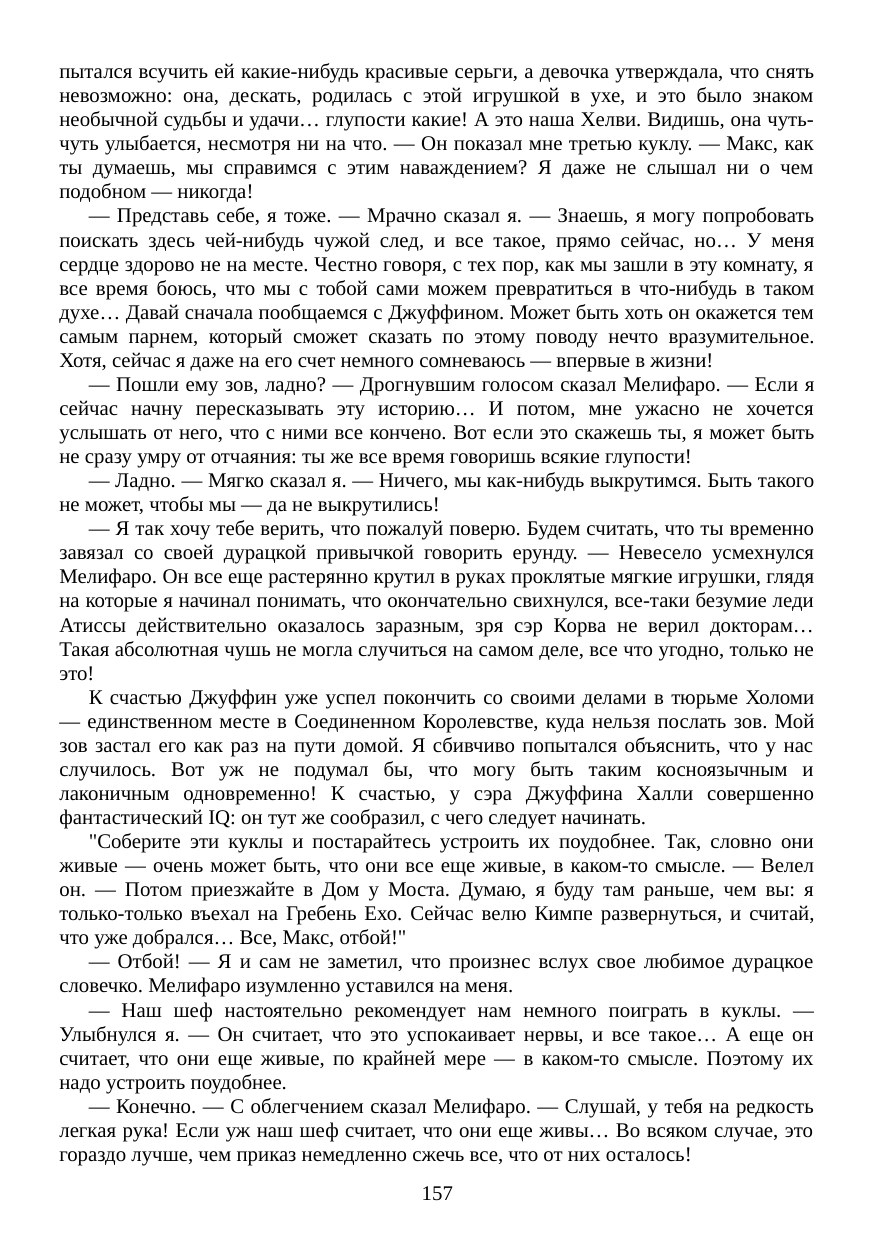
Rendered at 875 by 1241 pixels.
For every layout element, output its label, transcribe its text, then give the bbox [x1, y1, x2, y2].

text "Соберите эти куклы и постарайтесь устроить их поудобнее. Так, словно они живые — очень может быть, что они все еще живые, в каком-то смысле. — Велел он. — Потом приезжайте в Дом у Моста. Думаю, я буду там раньше, чем вы: я только-только въехал на Гребень Ехо. Сейчас велю Кимпе развернуться, и считай, что уже добрался… Все, Макс, отбой!" [59, 829, 815, 949]
text — Наш шеф настоятельно рекомендует нам немного поиграть в куклы. — Улыбнулся я. — Он считает, что это успокаивает нервы, и все такое… А еще он считает, что они еще живые, по крайней мере — в каком-то смысле. Поэтому их надо устроить поудобнее. [59, 997, 815, 1094]
text — Пошли ему зов, ладно? — Дрогнувшим голосом сказал Мелифаро. — Если я сейчас начну пересказывать эту историю… И потом, мне ужасно не хочется услышать от него, что с ними все кончено. Вот если это скажешь ты, я может быть не сразу умру от отчаяния: ты же все время говоришь всякие глупости! [59, 372, 815, 468]
text — Отбой! — Я и сам не заметил, что произнес вслух свое любимое дурацкое словечко. Мелифаро изумленно уставился на меня. [59, 949, 815, 997]
text — Я так хочу тебе верить, что пожалуй поверю. Будем считать, что ты временно завязал со своей дурацкой привычкой говорить ерунду. — Невесело усмехнулся Мелифаро. Он все еще растерянно крутил в руках проклятые мягкие игрушки, глядя на которые я начинал понимать, что окончательно свихнулся, все-таки безумие леди Атиссы действительно оказалось заразным, зря сэр Корва не верил докторам… Такая абсолютная чушь не могла случиться на самом деле, все что угодно, только не это! [59, 516, 815, 685]
text — Ладно. — Мягко сказал я. — Ничего, мы как-нибудь выкрутимся. Быть такого не может, чтобы мы — да не выкрутились! [59, 468, 815, 516]
text — Конечно. — С облегчением сказал Мелифаро. — Слушай, у тебя на редкость легкая рука! Если уж наш шеф считает, что они еще живы… Во всяком случае, это гораздо лучше, чем приказ немедленно сжечь все, что от них осталось! [59, 1094, 815, 1166]
text К счастью Джуффин уже успел покончить со своими делами в тюрьме Холоми — единственном месте в Соединенном Королевстве, куда нельзя послать зов. Мой зов застал его как раз на пути домой. Я сбивчиво попытался объяснить, что у нас случилось. Вот уж не подумал бы, что могу быть таким косноязычным и лаконичным одновременно! К счастью, у сэра Джуффина Халли совершенно фантастический IQ: он тут же сообразил, с чего следует начинать. [59, 685, 815, 829]
text пытался всучить ей какие-нибудь красивые серьги, а девочка утверждала, что снять невозможно: она, дескать, родилась с этой игрушкой в ухе, и это было знаком необычной судьбы и удачи… глупости какие! А это наша Хелви. Видишь, она чуть-чуть улыбается, несмотря ни на что. — Он показал мне третью куклу. — Макс, как ты думаешь, мы справимся с этим наваждением? Я даже не слышал ни о чем подобном — никогда! [59, 59, 815, 203]
text — Представь себе, я тоже. — Мрачно сказал я. — Знаешь, я могу попробовать поискать здесь чей-нибудь чужой след, и все такое, прямо сейчас, но… У меня сердце здорово не на месте. Честно говоря, с тех пор, как мы зашли в эту комнату, я все время боюсь, что мы с тобой сами можем превратиться в что-нибудь в таком духе… Давай сначала пообщаемся с Джуффином. Может быть хоть он окажется тем самым парнем, который сможет сказать по этому поводу нечто вразумительное. Хотя, сейчас я даже на его счет немного сомневаюсь — впервые в жизни! [59, 203, 815, 372]
